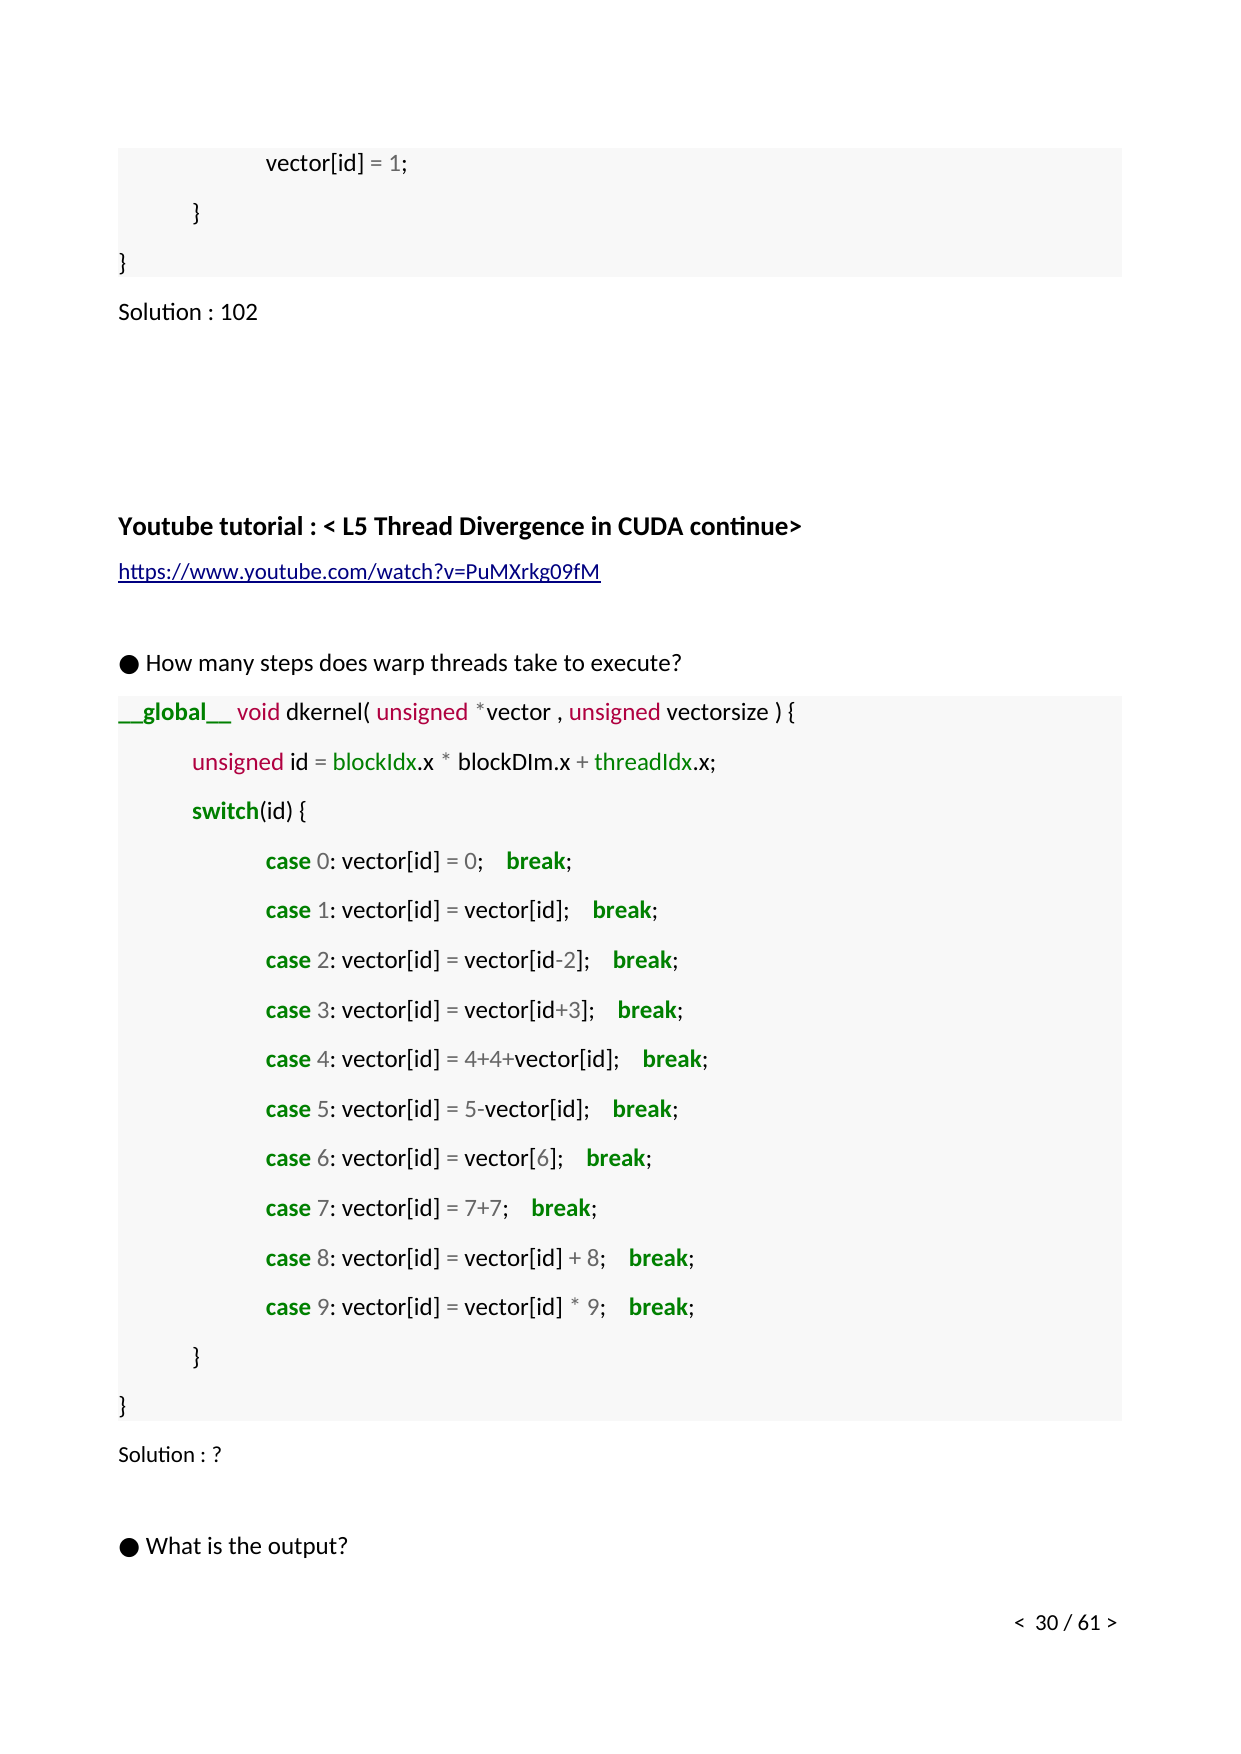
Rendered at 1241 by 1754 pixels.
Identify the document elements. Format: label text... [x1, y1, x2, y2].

text ● What is the output? [118, 1530, 1122, 1560]
text } [118, 1391, 1122, 1421]
text vector[id] = 1; [118, 148, 1122, 178]
text Solution : ? [118, 1440, 1122, 1468]
text __global__ void dkernel( unsigned *vector , unsigned vectorsize ) { [118, 696, 1122, 727]
text } [118, 1341, 1122, 1371]
subtitle Youtube tutorial : < L5 Thread Divergence in CUDA continue> [118, 509, 1122, 542]
text case 0: vector[id] = 0; break; [118, 845, 1122, 876]
text case 1: vector[id] = vector[id]; break; [118, 895, 1122, 925]
text ● How many steps does warp threads take to execute? [118, 647, 1122, 677]
text https://www.youtube.com/watch?v=PuMXrkg09fM [118, 557, 1122, 585]
text } [118, 247, 1122, 277]
text case 8: vector[id] = vector[id] + 8; break; [118, 1242, 1122, 1272]
text case 7: vector[id] = 7+7; break; [118, 1192, 1122, 1223]
text case 6: vector[id] = vector[6]; break; [118, 1143, 1122, 1173]
text unsigned id = blockIdx.x * blockDIm.x + threadIdx.x; [118, 746, 1122, 776]
text Solution : 102 [118, 296, 1122, 327]
text case 3: vector[id] = vector[id+3]; break; [118, 994, 1122, 1024]
text case 5: vector[id] = 5-vector[id]; break; [118, 1093, 1122, 1123]
text case 4: vector[id] = 4+4+vector[id]; break; [118, 1043, 1122, 1074]
text switch(id) { [118, 796, 1122, 826]
text } [118, 197, 1122, 228]
text case 2: vector[id] = vector[id-2]; break; [118, 944, 1122, 975]
text case 9: vector[id] = vector[id] * 9; break; [118, 1291, 1122, 1322]
